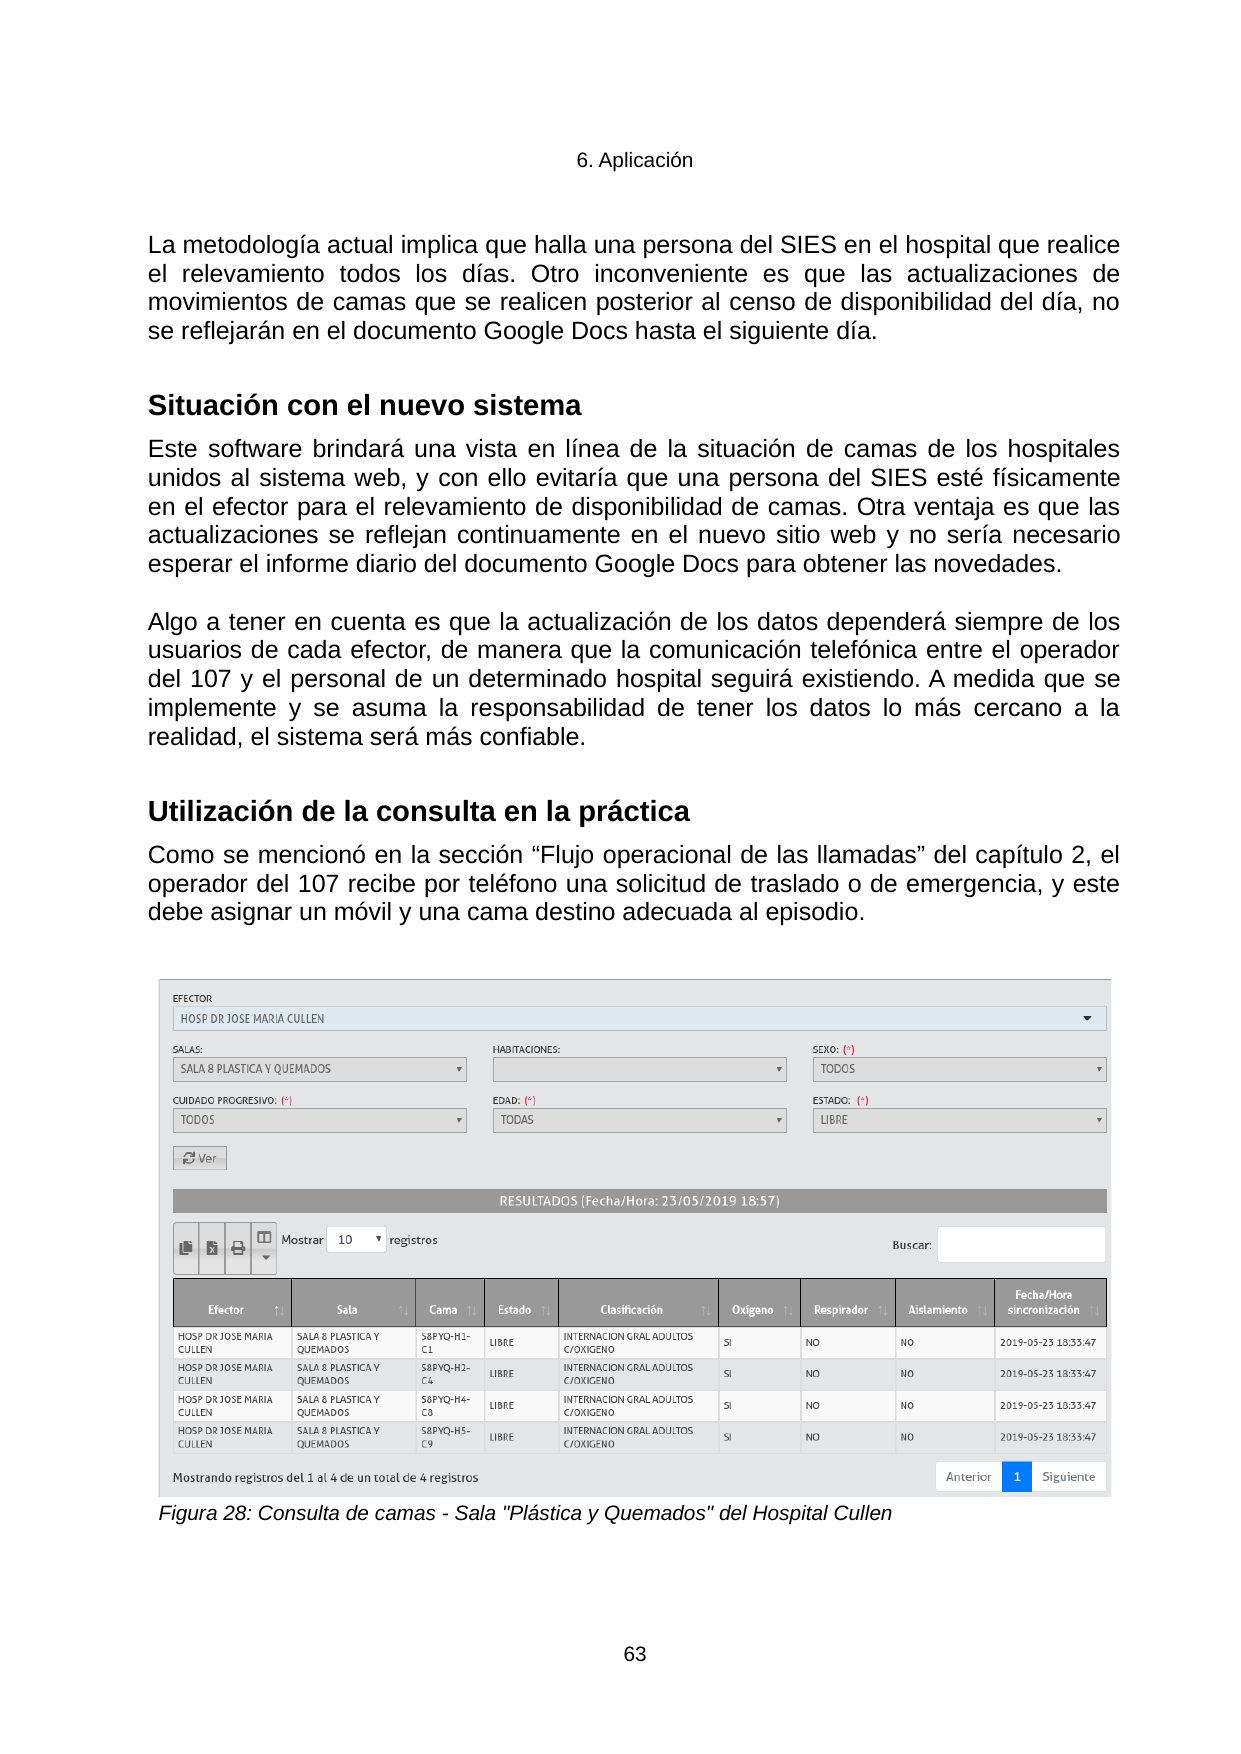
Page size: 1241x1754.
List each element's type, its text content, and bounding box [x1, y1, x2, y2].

text Como se mencionó en la sección “Flujo operacional de las llamadas” del capítulo 2, el operador del 107 recibe por teléfono una solicitud de traslado o de emergencia, y este debe asignar un móvil y una cama destino adecuada al episodio. [148, 840, 1122, 926]
text Figura 28: Consulta de camas - Sala "Plástica y Quemados" del Hospital Cullen [158, 1497, 1111, 1524]
text Este software brindará una vista en línea de la situación de camas de los hospitales unidos al sistema web, y con ello evitaría que una persona del SIES esté físicamente en el efector para el relevamiento de disponibilidad de camas. Otra ventaja es que las actualizaciones se reflejan continuamente en el nuevo sitio web y no sería necesario esperar el informe diario del documento Google Docs para obtener las novedades. [148, 434, 1122, 578]
text La metodología actual implica que halla una persona del SIES en el hospital que realice el relevamiento todos los días. Otro inconveniente es que las actualizaciones de movimientos de camas que se realicen posterior al censo de disponibilidad del día, no se reflejarán en el documento Google Docs hasta el siguiente día. [148, 230, 1122, 345]
picture [158, 979, 1112, 1497]
subtitle Utilización de la consulta en la práctica [148, 794, 1122, 827]
text Algo a tener en cuenta es que la actualización de los datos dependerá siempre de los usuarios de cada efector, de manera que la comunicación telefónica entre el operador del 107 y el personal de un determinado hospital seguirá existiendo. A medida que se implemente y se asuma la responsabilidad de tener los datos lo más cercano a la realidad, el sistema será más confiable. [148, 607, 1122, 750]
subtitle Situación con el nuevo sistema [148, 388, 1122, 422]
